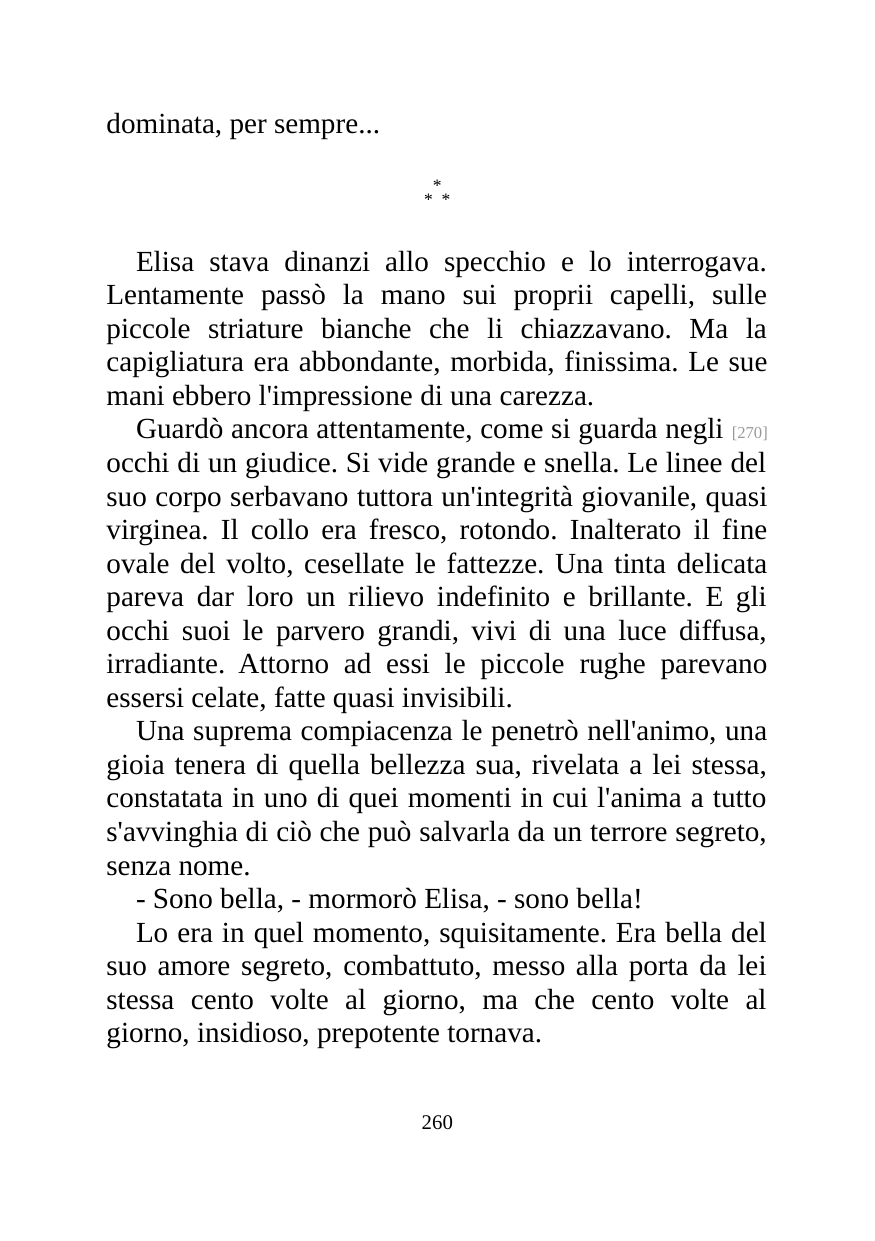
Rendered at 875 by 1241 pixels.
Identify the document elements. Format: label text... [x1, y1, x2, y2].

text Una suprema compiacenza le penetrò nell'animo, una gioia tenera di quella bellezza sua, rivelata a lei stessa, constatata in uno di quei momenti in cui l'anima a tutto s'avvinghia di ciò che può salvarla da un terrore segreto, senza nome. [106, 713, 768, 881]
text Lo era in quel momento, squisitamente. Era bella del suo amore segreto, combattuto, messo alla porta da lei stessa cento volte al giorno, ma che cento volte al giorno, insidioso, prepotente tornava. [106, 915, 768, 1049]
text - Sono bella, - mormorò Elisa, - sono bella! [106, 881, 768, 915]
text Elisa stava dinanzi allo specchio e lo interrogava. Lentamente passò la mano sui proprii capelli, sulle piccole striature bianche che li chiazzavano. Ma la capigliatura era abbondante, morbida, finissima. Le sue mani ebbero l'impressione di una carezza. [106, 244, 768, 412]
text dominata, per sempre... [106, 106, 768, 140]
text Guardò ancora attentamente, come si guarda negli [270] occhi di un giudice. Si vide grande e snella. Le linee del suo corpo serbavano tuttora un'integrità giovanile, quasi virginea. Il collo era fresco, rotondo. Inalterato il fine ovale del volto, cesellate le fattezze. Una tinta delicata pareva dar loro un rilievo indefinito e brillante. E gli occhi suoi le parvero grandi, vivi di una luce diffusa, irradiante. Attorno ad essi le piccole rughe parevano essersi celate, fatte quasi invisibili. [106, 412, 768, 713]
text *** [106, 174, 768, 209]
